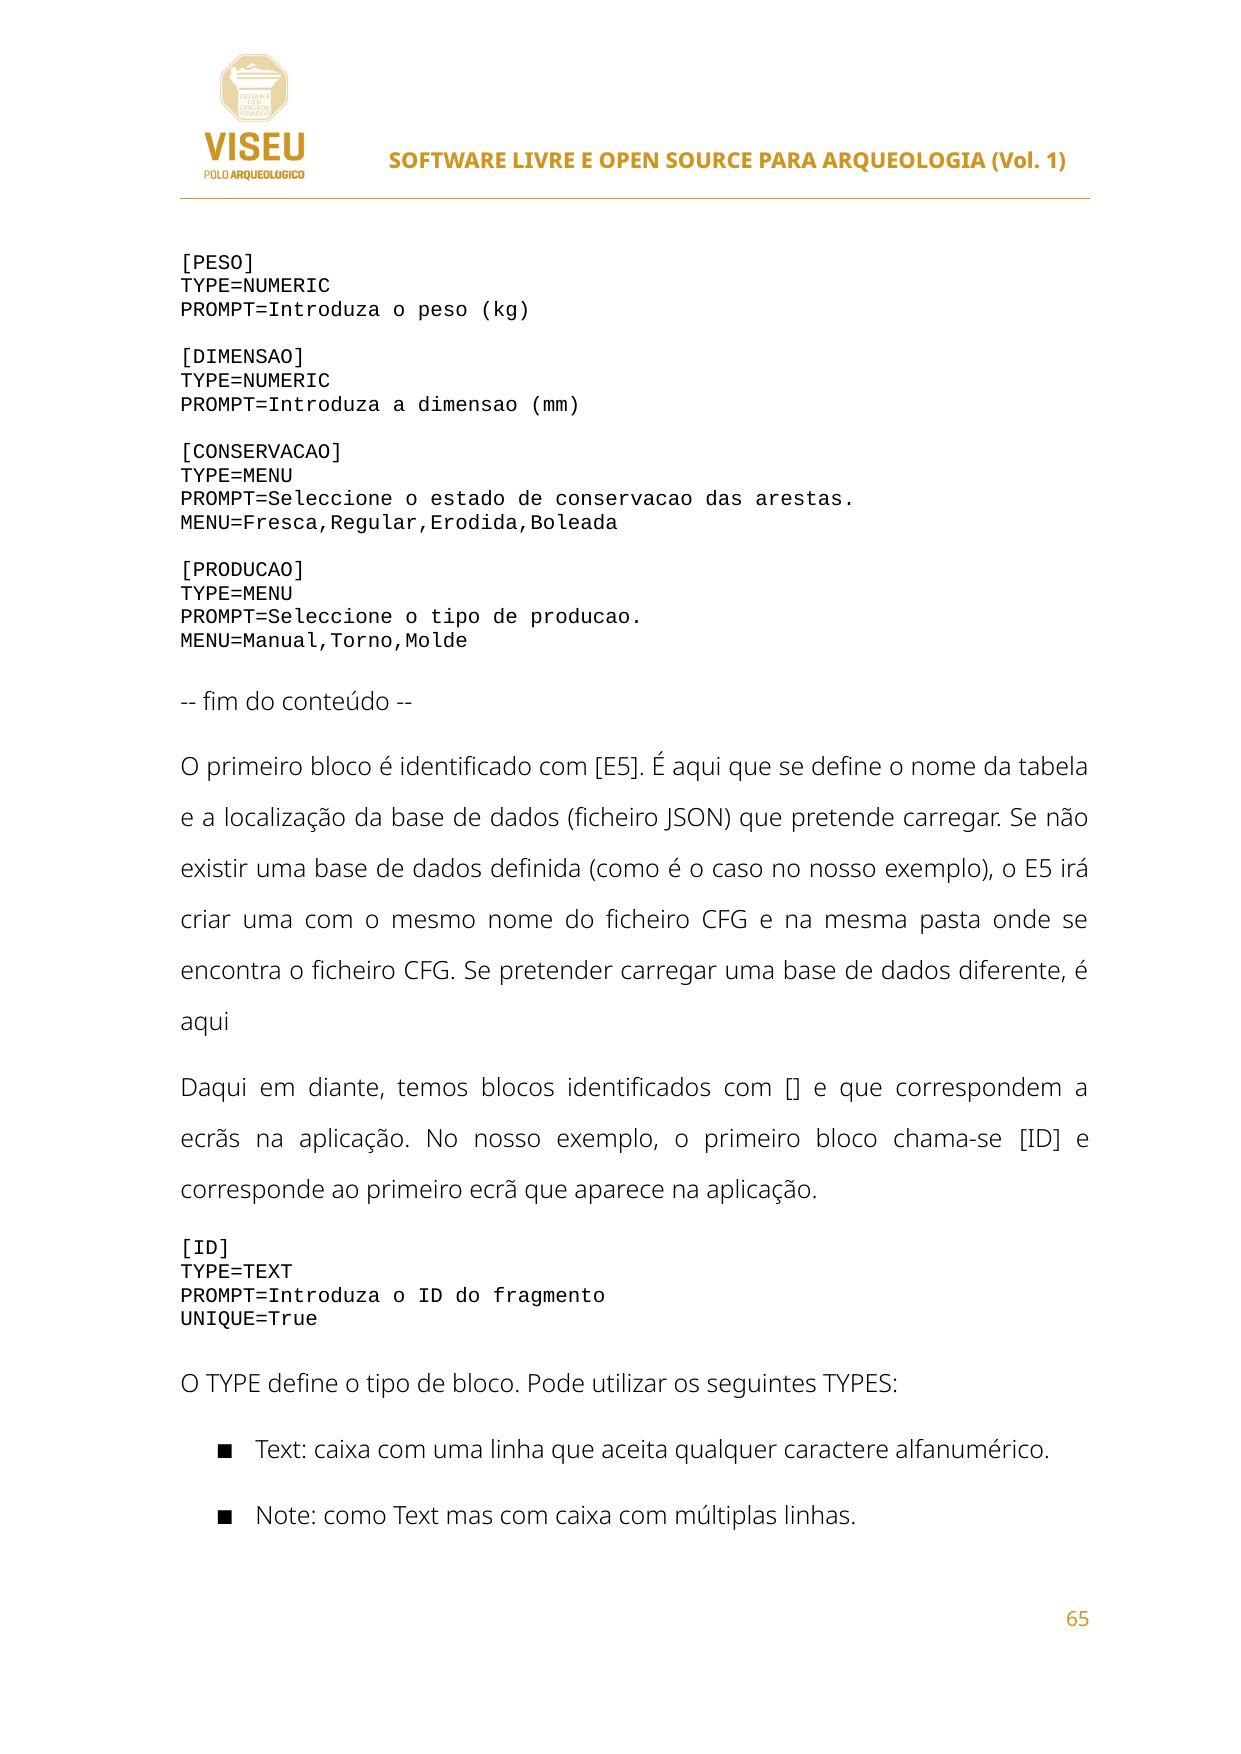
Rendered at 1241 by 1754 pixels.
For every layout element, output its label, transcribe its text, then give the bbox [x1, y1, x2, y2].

text [PESO] [180, 252, 1090, 275]
text [DIMENSAO] [180, 346, 1090, 370]
text MENU=Fresca,Regular,Erodida,Boleada [180, 512, 1090, 536]
text O primeiro bloco é identificado com [E5]. É aqui que se define o nome da tabela e a localização da base de dados (ficheiro JSON) que pretende carregar. Se não existir uma base de dados definida (como é o caso no nosso exemplo), o E5 irá criar uma com o mesmo nome do ficheiro CFG e na mesma pasta onde se encontra o ficheiro CFG. Se pretender carregar uma base de dados diferente, é aqui [180, 749, 1090, 1038]
text TYPE=MENU [180, 464, 1090, 488]
text [PRODUCAO] [180, 559, 1090, 583]
text PROMPT=Introduza a dimensao (mm) [180, 394, 1090, 417]
list Note: como Text mas com caixa com múltiplas linhas. [218, 1497, 1090, 1531]
text PROMPT=Seleccione o estado de conservacao das arestas. [180, 488, 1090, 512]
text [CONSERVACAO] [180, 441, 1090, 464]
text PROMPT=Introduza o ID do fragmento [180, 1285, 1090, 1308]
text Daqui em diante, temos blocos identificados com [] e que correspondem a ecrãs na aplicação. No nosso exemplo, o primeiro bloco chama-se [ID] e corresponde ao primeiro ecrã que aparece na aplicação. [180, 1070, 1090, 1206]
text TYPE=MENU [180, 583, 1090, 606]
text [ID] [180, 1237, 1090, 1261]
text -- fim do conteúdo -- [180, 683, 1090, 717]
list Text: caixa com uma linha que aceita qualquer caractere alfanumérico. [218, 1432, 1090, 1466]
text PROMPT=Seleccione o tipo de producao. [180, 606, 1090, 630]
text PROMPT=Introduza o peso (kg) [180, 299, 1090, 323]
text TYPE=NUMERIC [180, 370, 1090, 394]
text O TYPE define o tipo de bloco. Pode utilizar os seguintes TYPES: [180, 1366, 1090, 1400]
text MENU=Manual,Torno,Molde [180, 630, 1090, 654]
text UNIQUE=True [180, 1308, 1090, 1332]
text TYPE=TEXT [180, 1261, 1090, 1285]
text TYPE=NUMERIC [180, 275, 1090, 299]
